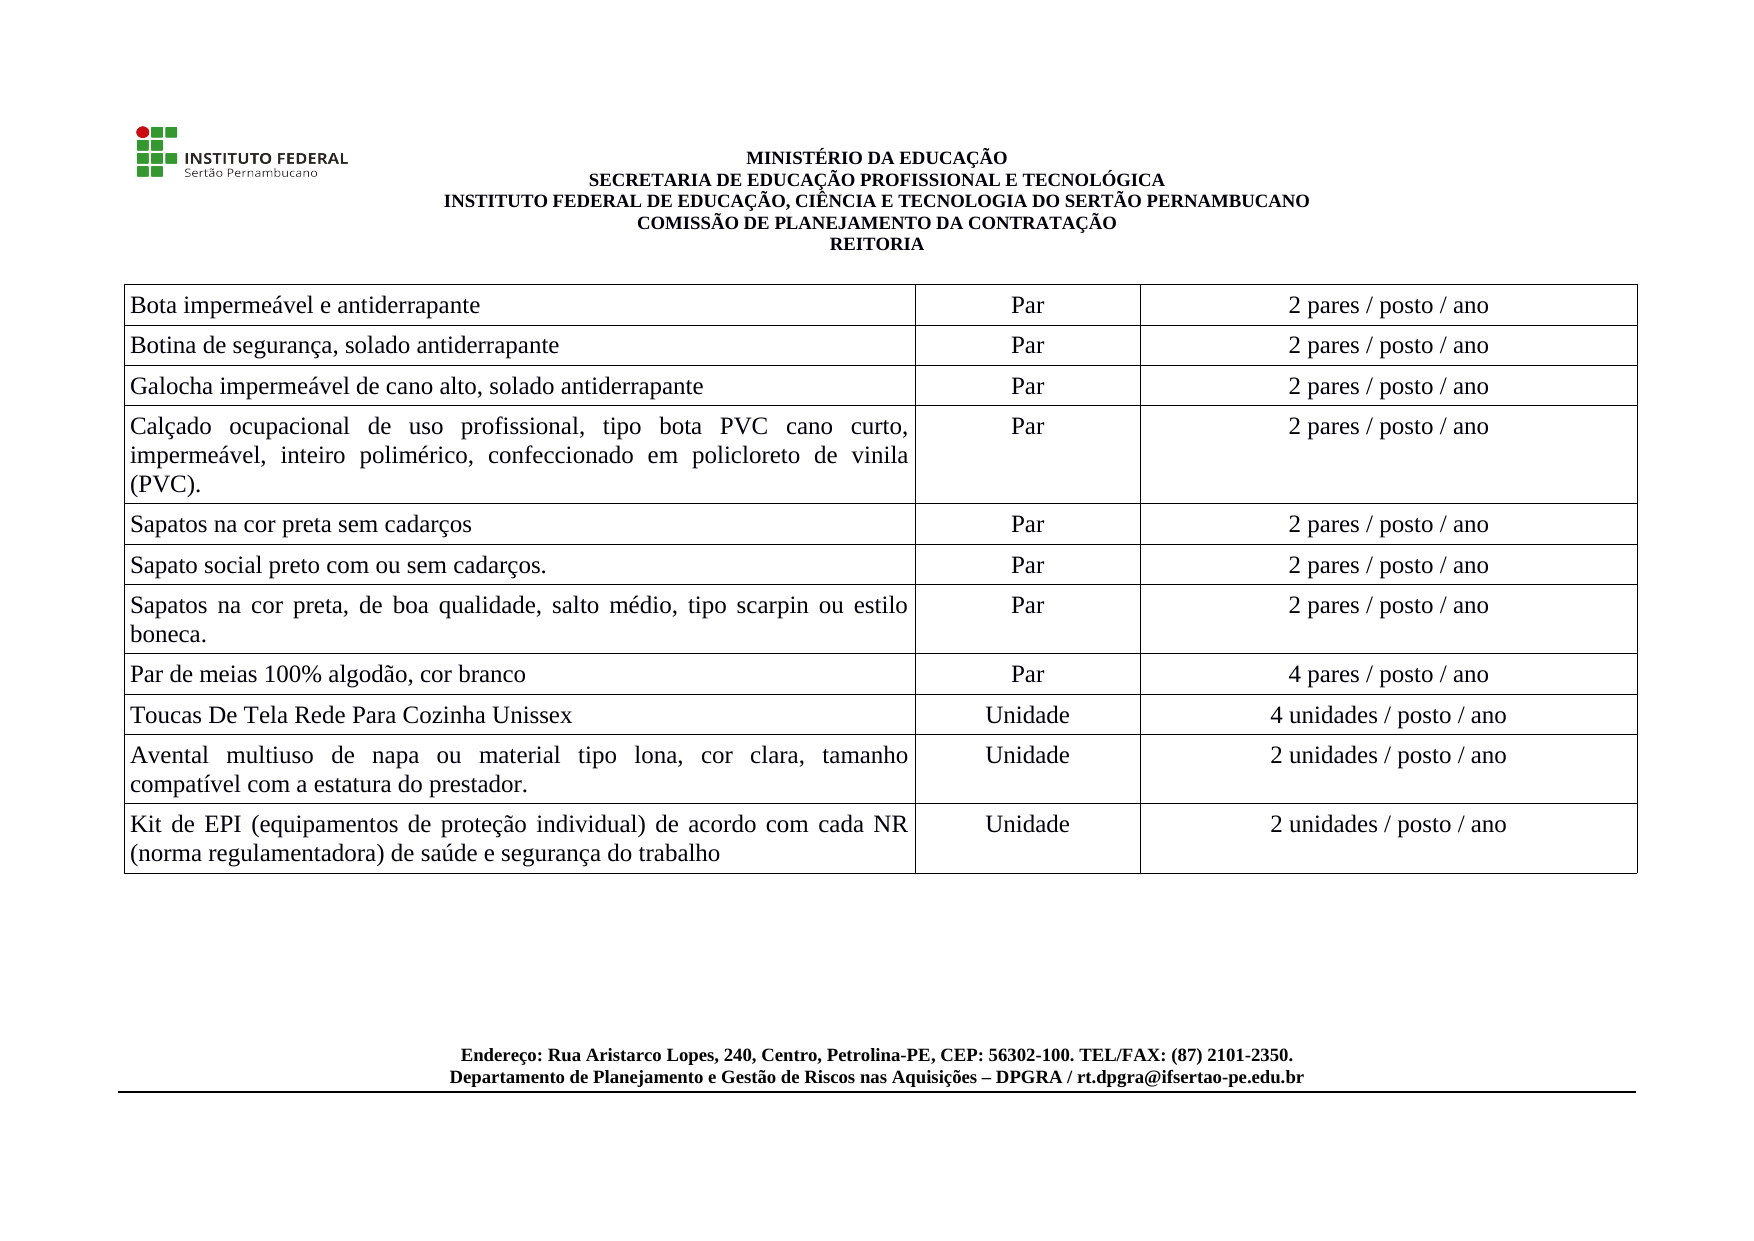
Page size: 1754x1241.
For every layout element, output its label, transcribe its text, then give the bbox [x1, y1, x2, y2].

table_cell Unidade [916, 804, 1140, 872]
table_cell Bota impermeável e antiderrapante [125, 285, 915, 324]
table_cell 2 unidades / posto / ano [1141, 735, 1637, 803]
table_cell 2 pares / posto / ano [1141, 285, 1637, 324]
table_cell Par [916, 406, 1140, 503]
table_cell 2 pares / posto / ano [1141, 366, 1637, 405]
table_cell Unidade [916, 695, 1140, 734]
table_cell Par [916, 545, 1140, 584]
table_cell Calçado ocupacional de uso profissional, tipo bota PVC cano curto, impermeável, inteiro polimérico, confeccionado em policloreto de vinila (PVC). [125, 406, 915, 503]
table_cell Unidade [916, 735, 1140, 803]
picture [136, 126, 349, 177]
table_cell Par [916, 326, 1140, 365]
table_cell 2 pares / posto / ano [1141, 406, 1637, 503]
table_cell Par de meias 100% algodão, cor branco [125, 654, 915, 694]
table_cell Sapato social preto com ou sem cadarços. [125, 545, 915, 584]
table_cell Par [916, 654, 1140, 694]
table_cell 4 unidades / posto / ano [1141, 695, 1637, 734]
table_cell Sapatos na cor preta, de boa qualidade, salto médio, tipo scarpin ou estilo boneca. [125, 585, 915, 653]
table_cell Par [916, 285, 1140, 324]
table_cell Sapatos na cor preta sem cadarços [125, 504, 915, 544]
table_cell Kit de EPI (equipamentos de proteção individual) de acordo com cada NR (norma regulamentadora) de saúde e segurança do trabalho [125, 804, 915, 872]
table_cell Par [916, 585, 1140, 653]
table_cell Botina de segurança, solado antiderrapante [125, 326, 915, 365]
table_cell 2 pares / posto / ano [1141, 545, 1637, 584]
table_cell 2 pares / posto / ano [1141, 585, 1637, 653]
table_cell Galocha impermeável de cano alto, solado antiderrapante [125, 366, 915, 405]
table_cell 4 pares / posto / ano [1141, 654, 1637, 694]
table_cell 2 pares / posto / ano [1141, 326, 1637, 365]
table_cell Avental multiuso de napa ou material tipo lona, cor clara, tamanho compatível com a estatura do prestador. [125, 735, 915, 803]
table_cell 2 pares / posto / ano [1141, 504, 1637, 544]
table_cell 2 unidades / posto / ano [1141, 804, 1637, 872]
table_cell Par [916, 366, 1140, 405]
table_cell Toucas De Tela Rede Para Cozinha Unissex [125, 695, 915, 734]
table_cell Par [916, 504, 1140, 544]
